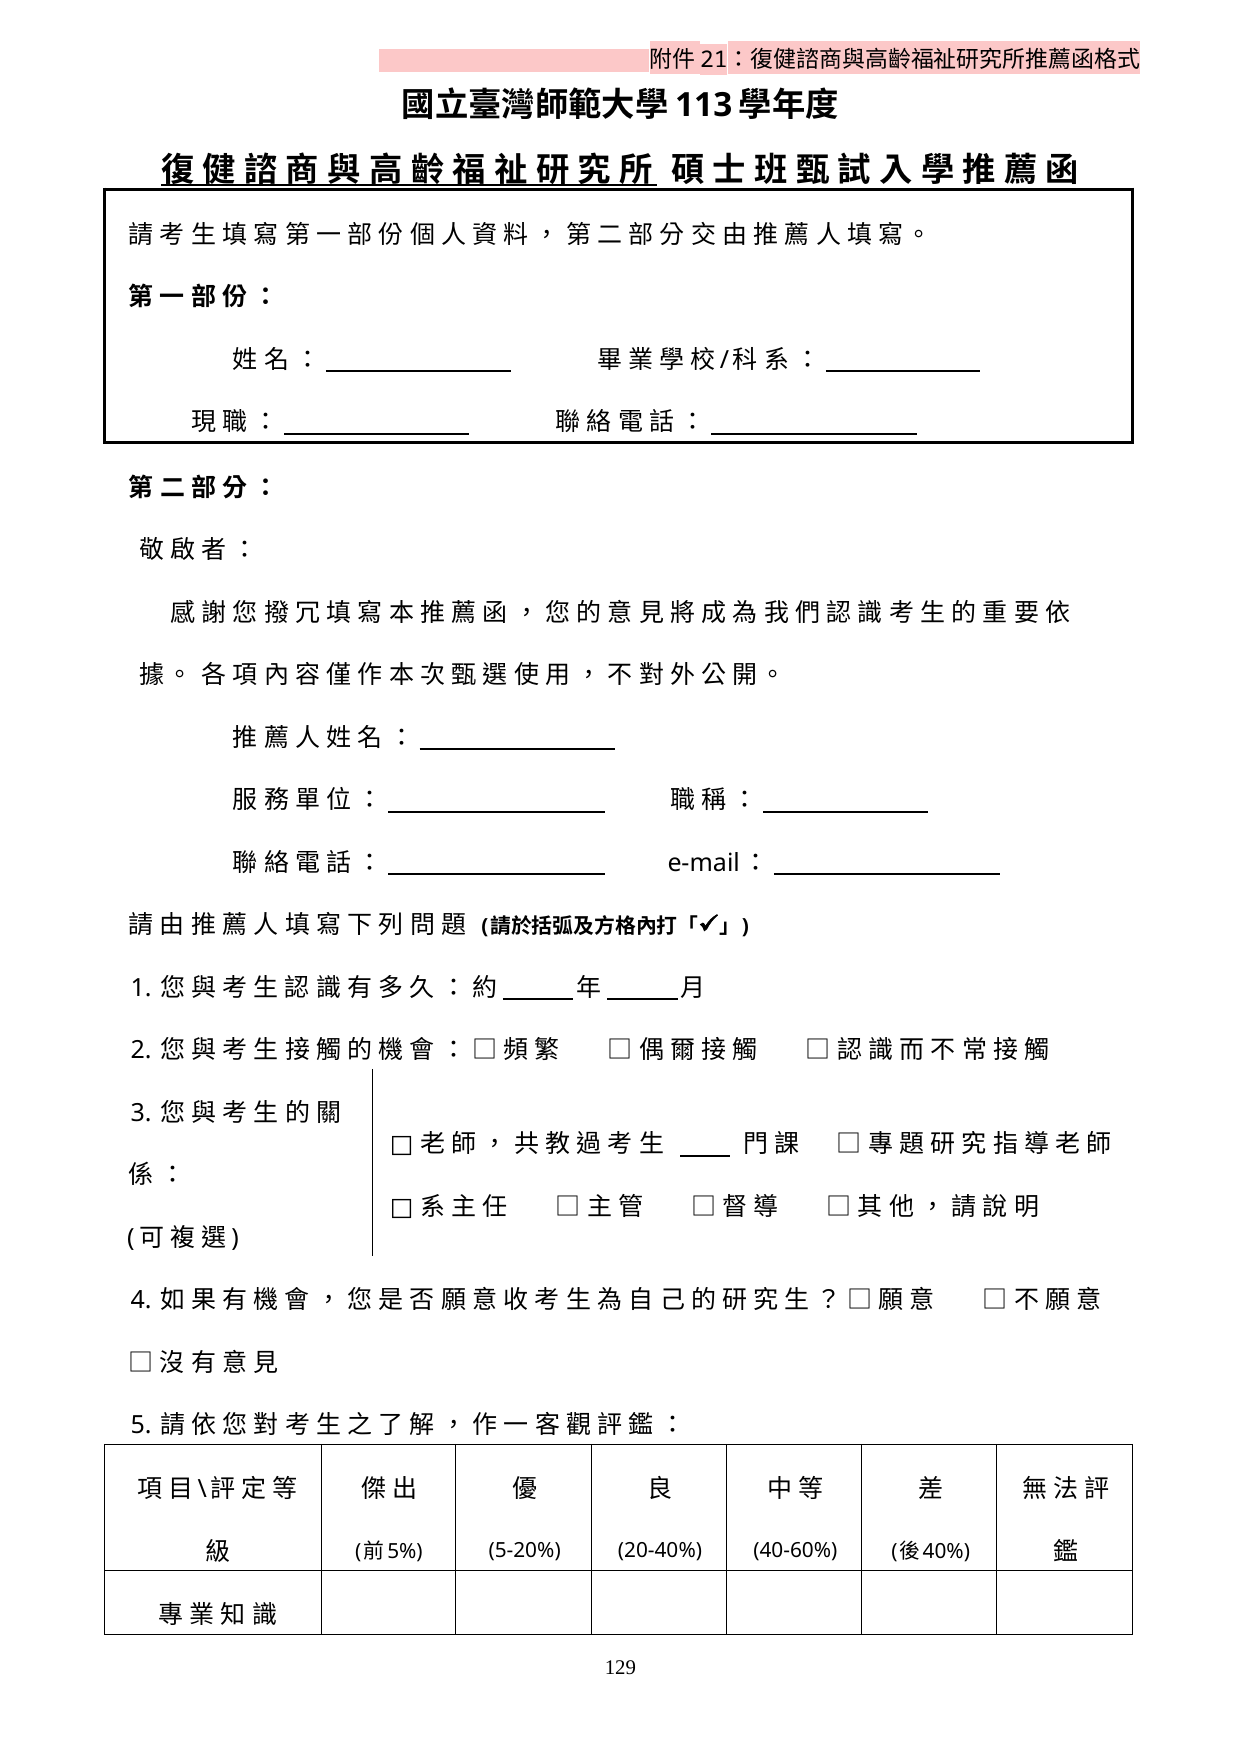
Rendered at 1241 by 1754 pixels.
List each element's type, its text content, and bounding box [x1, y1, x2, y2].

table_cell [997, 1571, 1132, 1633]
table_cell 5.請依您對考生之了解，作一客觀評鑑： [105, 1381, 1132, 1444]
table_cell 請由推薦人填寫下列問題 (請於括弧及方格內打「」) [105, 881, 1132, 944]
table_cell [456, 1571, 591, 1633]
table_cell 專業知識 [105, 1571, 321, 1633]
text 國立臺灣師範大學113學年度 [104, 83, 1136, 125]
table_cell 4.如果有機會，您是否願意收考生為自己的研究生？□願意 □不願意 □沒有意見 [105, 1256, 1132, 1381]
table_cell 2.您與考生接觸的機會：□頻繁 □偶爾接觸 □認識而不常接觸 [105, 1006, 1132, 1069]
table_cell 中等 (40-60%) [727, 1445, 861, 1570]
table_cell 3.您與考生的關係： (可複選) [105, 1069, 372, 1256]
table_header 請考生填寫第一部份個人資料，第二部分交由推薦人填寫。 第一部份： 姓名： 畢業學校/科系： 現職： 聯絡電話： [106, 191, 1131, 441]
table_cell [727, 1571, 861, 1633]
table_cell 差 (後40%) [862, 1445, 996, 1570]
text 復健諮商與高齡福祉研究所 碩士班甄試入學推薦函 [104, 125, 1136, 188]
table_cell [322, 1571, 455, 1633]
table_cell □老師，共教過考生 門課 □專題研究指導老師 □系主任 □主管 □督導 □其他，請說明 [373, 1069, 1132, 1256]
table_cell 優 (5-20%) [456, 1445, 591, 1570]
table_cell [592, 1571, 726, 1633]
table_cell 項目\評定等級 [105, 1445, 321, 1570]
table_cell [862, 1571, 996, 1633]
table_cell 1.您與考生認識有多久：約 年 月 [105, 944, 1132, 1006]
table_cell 良 (20-40%) [592, 1445, 726, 1570]
table_cell 第二部分： 敬啟者： 感謝您撥冗填寫本推薦函，您的意見將成為我們認識考生的重要依據。各項內容僅作本次甄選使用，不對外公開。 推薦人姓名： 服務單位： 職稱： 聯絡電話： e-mail： [105, 444, 1132, 881]
table_cell 無法評鑑 [997, 1445, 1132, 1570]
table_cell 傑出 (前5%) [322, 1445, 455, 1570]
